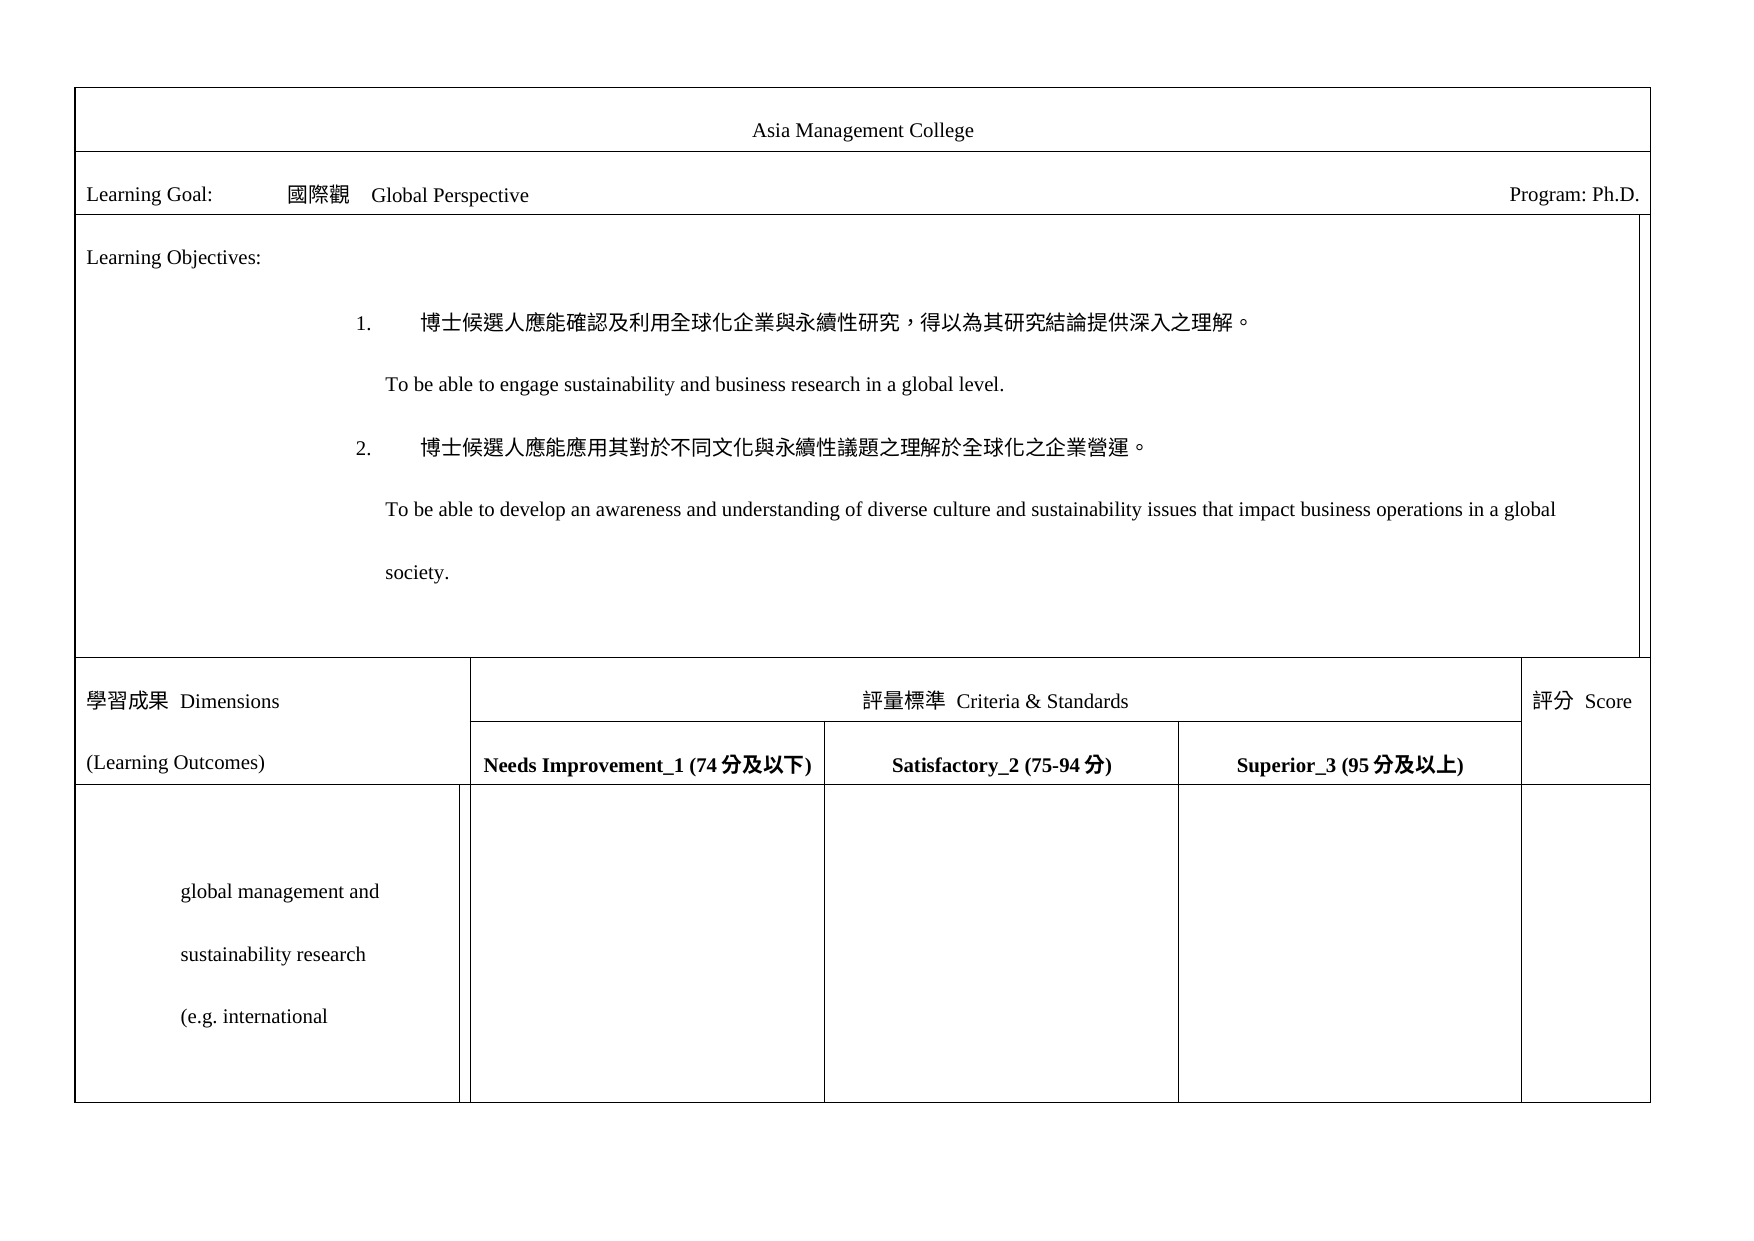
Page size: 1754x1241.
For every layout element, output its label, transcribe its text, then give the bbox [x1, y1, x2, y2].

table_cell Program: Ph.D. [1389, 152, 1650, 214]
table_cell 博士候選人應能確認及利用全球化企業與永續性研究，得以為其研究結論提供深入之理解。 To be able to engage sustainability and business research in a global level. 博士候選人應能應用其對於不同文化與永續性議題之理解於全球化之企業營運。 To be able to develop an awareness and understanding of diverse culture and sustainability issues that impact business operations in a global society. [276, 215, 1639, 657]
table_cell 學習成果 Dimensions (Learning Outcomes) [76, 658, 470, 784]
table_cell [1522, 785, 1650, 1102]
table_cell Learning Goal: [76, 152, 276, 214]
table_cell Satisfactory_2 (75-94分) [825, 722, 1178, 784]
table_cell 評量標準 Criteria & Standards [471, 658, 1521, 721]
table_header Asia Management College [76, 88, 1650, 151]
table_cell Needs Improvement_1 (74分及以下) [471, 722, 824, 784]
table_cell [1179, 785, 1521, 1102]
table_cell Learning Objectives: [76, 215, 276, 657]
table_cell Superior_3 (95分及以上) [1179, 722, 1521, 784]
table_cell [825, 785, 1178, 1102]
table_cell global management and sustainability research (e.g. international [76, 785, 459, 1102]
table_cell 評分 Score [1522, 658, 1650, 784]
table_cell [471, 785, 824, 1102]
table_cell 國際觀 Global Perspective [276, 152, 1389, 214]
